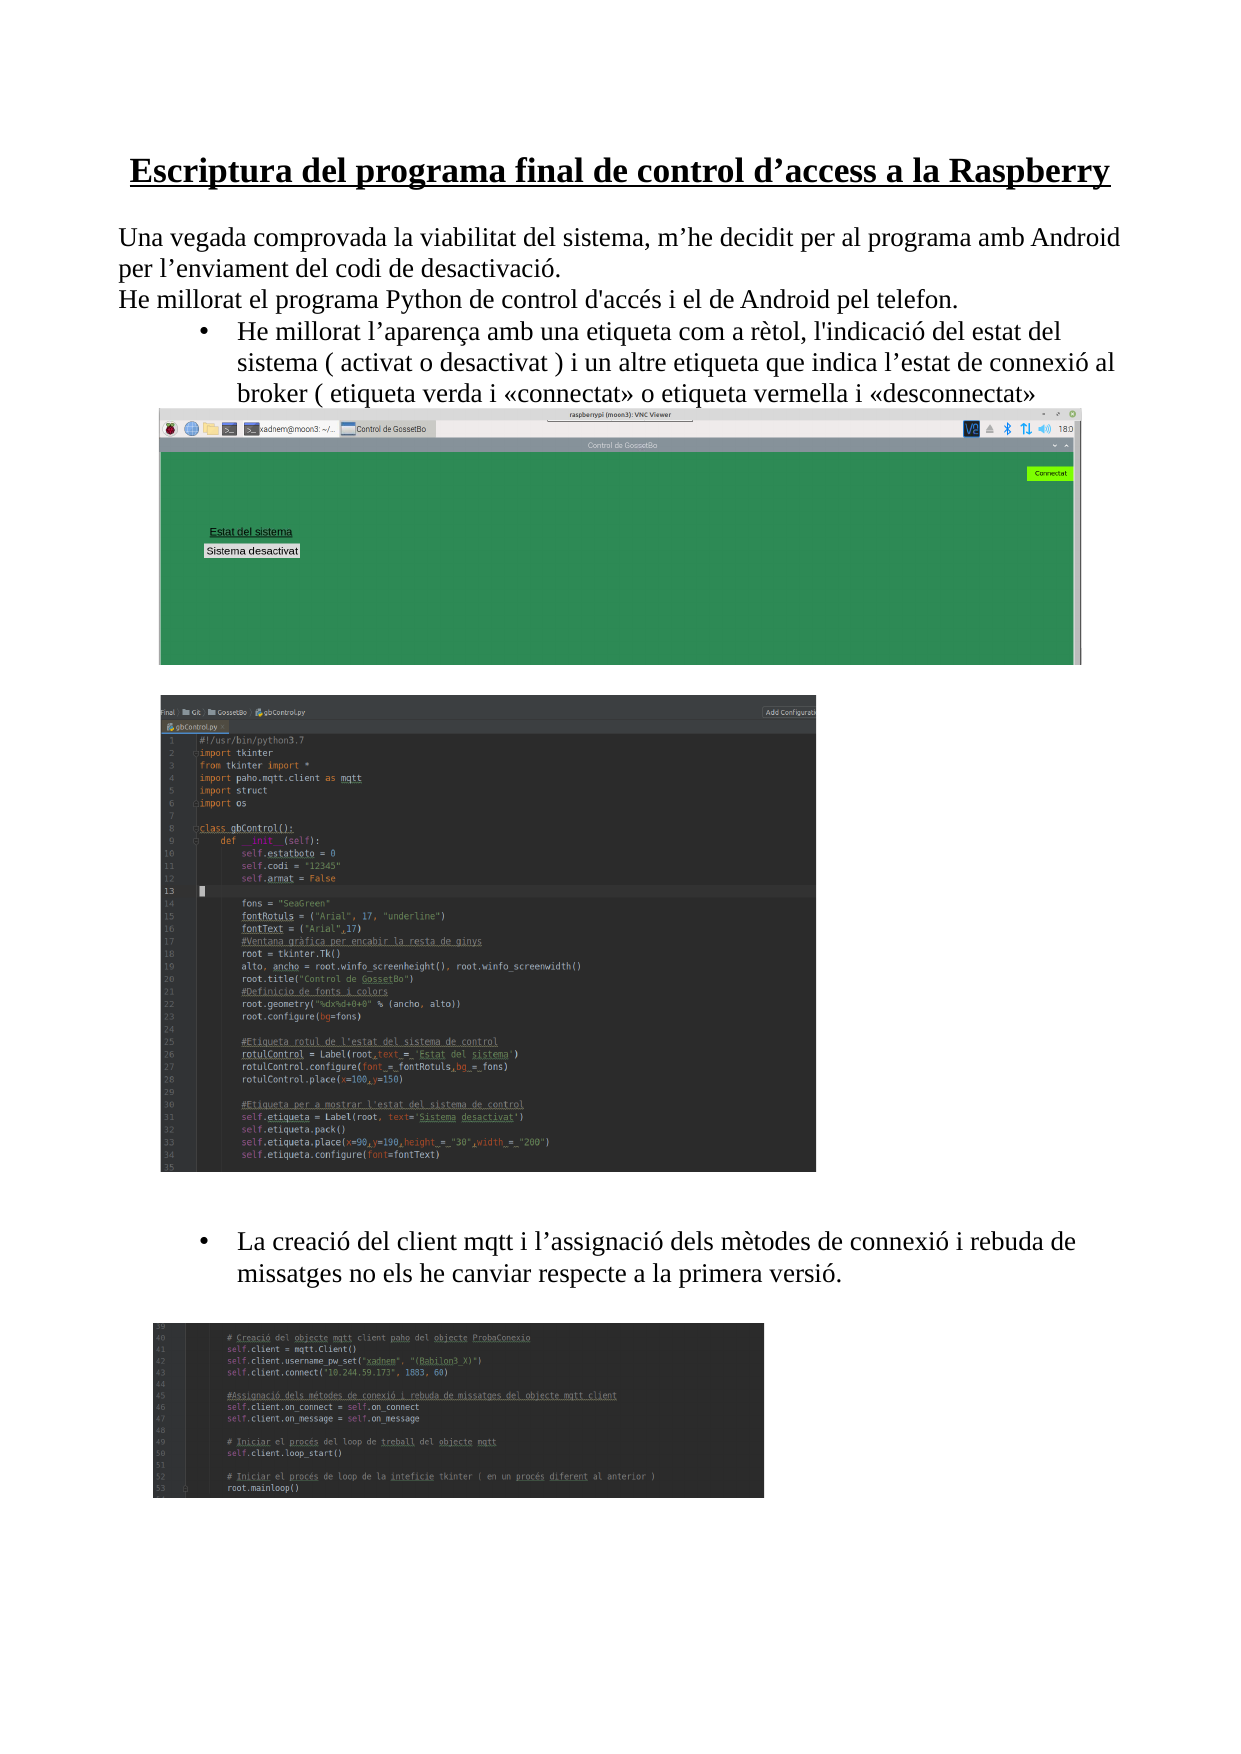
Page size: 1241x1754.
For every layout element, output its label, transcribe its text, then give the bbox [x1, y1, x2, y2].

list La creació del client mqtt i l’assignació dels mètodes de connexió i rebuda de missatges no els he canviar respecte a la primera versió. [199, 1226, 1122, 1288]
text Una vegada comprovada la viabilitat del sistema, m’he decidit per al programa amb Android per l’enviament del codi de desactivació. [118, 221, 1122, 283]
text Escriptura del programa final de control d’access a la Raspberry [118, 149, 1122, 190]
picture [153, 1323, 765, 1433]
text He millorat el programa Python de control d'accés i el de Android pel telefon. [118, 283, 1122, 315]
list He millorat l’aparença amb una etiqueta com a rètol, l'indicació del estat del sistema ( activat o desactivat ) i un altre etiqueta que indica l’estat de connexió al broker ( etiqueta verda i «connectat» o etiqueta vermella i «desconnectat» [199, 315, 1122, 408]
picture [160, 695, 817, 1172]
